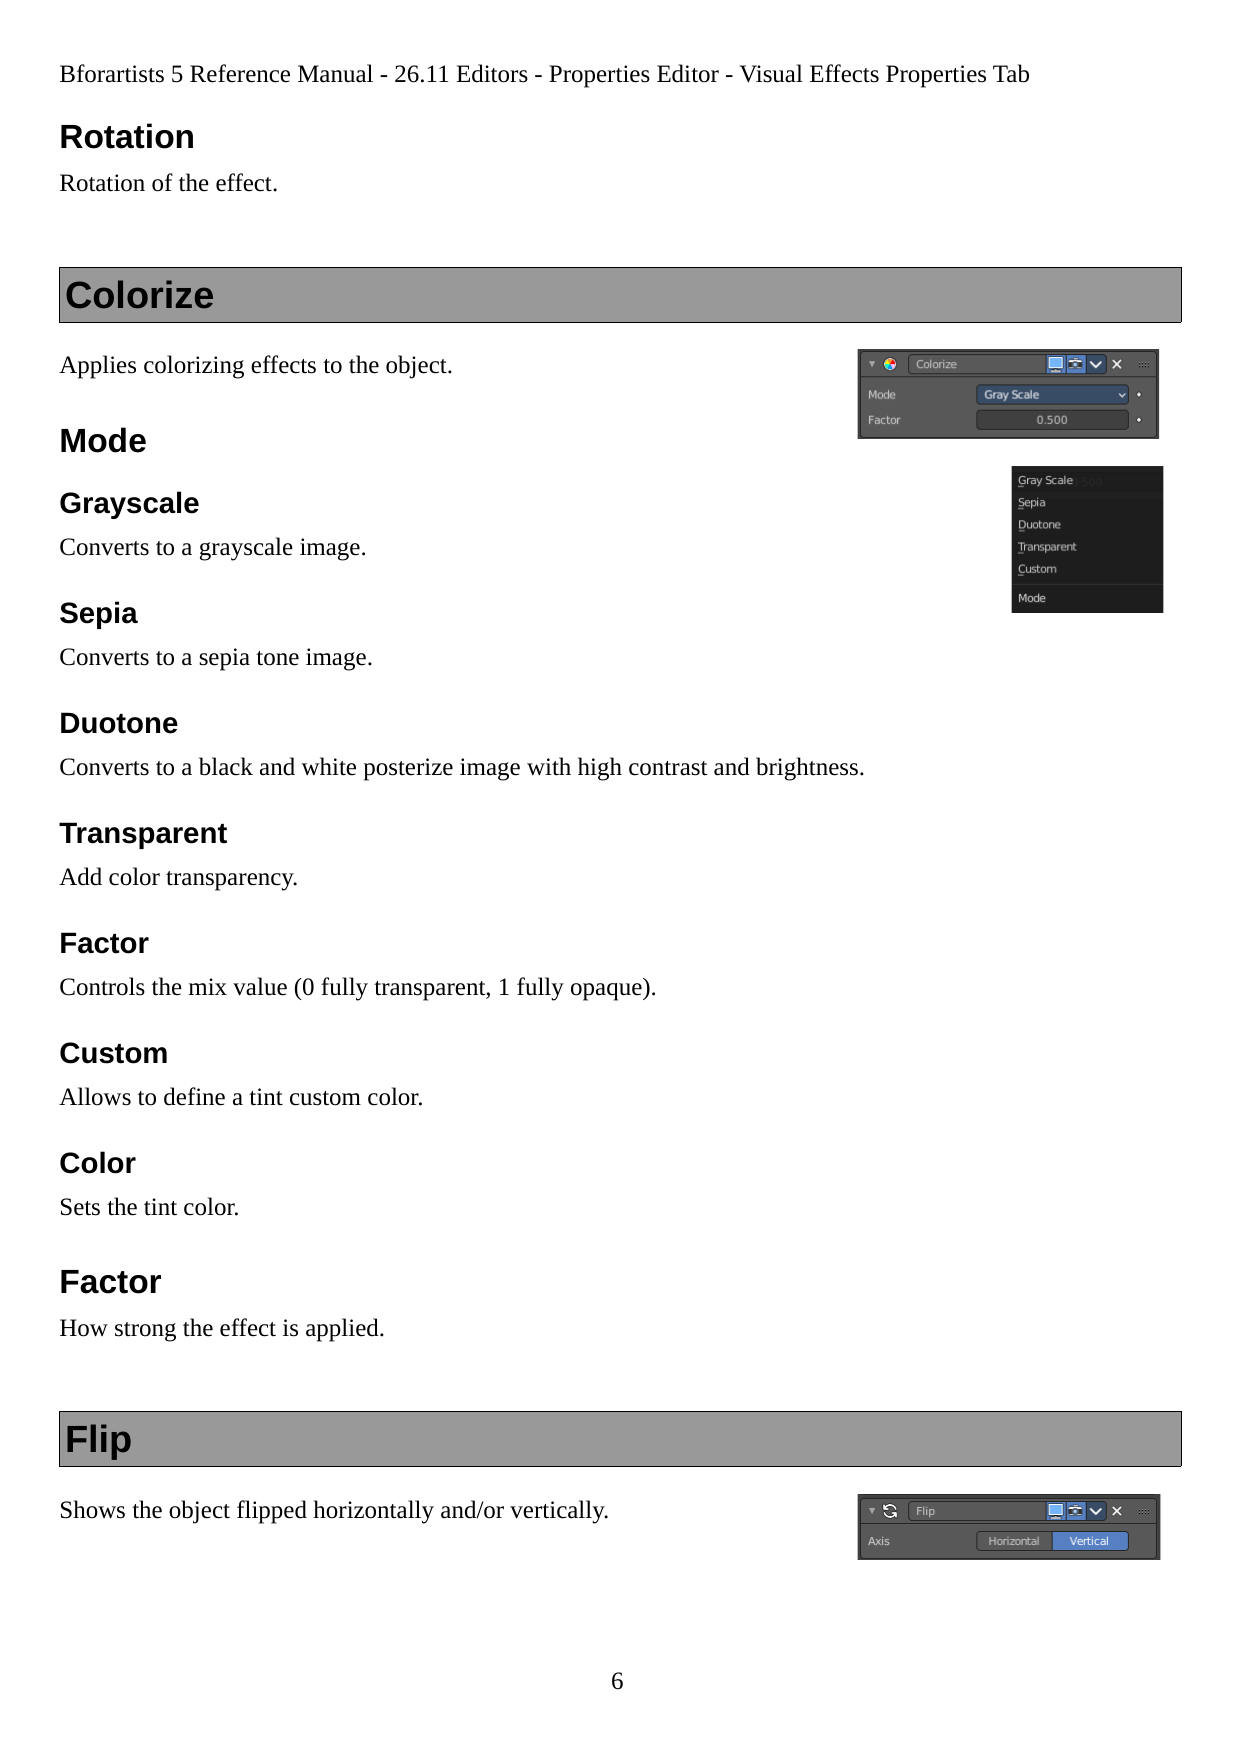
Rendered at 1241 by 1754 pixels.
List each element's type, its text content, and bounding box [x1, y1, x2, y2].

subtitle Duotone [59, 706, 1181, 740]
text Converts to a grayscale image. [59, 532, 1011, 561]
text Converts to a black and white posterize image with high contrast and brightness. [59, 752, 1181, 781]
text Shows the object flipped horizontally and/or vertically. [59, 1495, 857, 1524]
text Sets the tint color. [59, 1192, 1181, 1221]
text Add color transparency. [59, 862, 1181, 891]
subtitle Transparent [59, 816, 1181, 850]
subtitle Factor [59, 926, 1181, 959]
text Applies colorizing effects to the object. [59, 351, 857, 379]
subtitle Mode [59, 421, 1181, 459]
text Rotation of the effect. [59, 168, 1181, 197]
table_header Colorize [60, 268, 1181, 322]
text Allows to define a tint custom color. [59, 1082, 1181, 1111]
subtitle Rotation [59, 117, 1181, 156]
text Converts to a sepia tone image. [59, 642, 1181, 671]
subtitle Custom [59, 1036, 1181, 1069]
subtitle Color [59, 1146, 1181, 1179]
subtitle Sepia [59, 596, 1181, 630]
text Controls the mix value (0 fully transparent, 1 fully opaque). [59, 972, 1181, 1001]
table_header Flip [60, 1412, 1181, 1466]
subtitle Factor [59, 1262, 1181, 1300]
picture [857, 1494, 1161, 1560]
subtitle [1164, 486, 1181, 520]
text How strong the effect is applied. [59, 1313, 1181, 1342]
picture [1011, 466, 1164, 613]
subtitle Grayscale [59, 486, 1011, 520]
picture [857, 349, 1160, 439]
